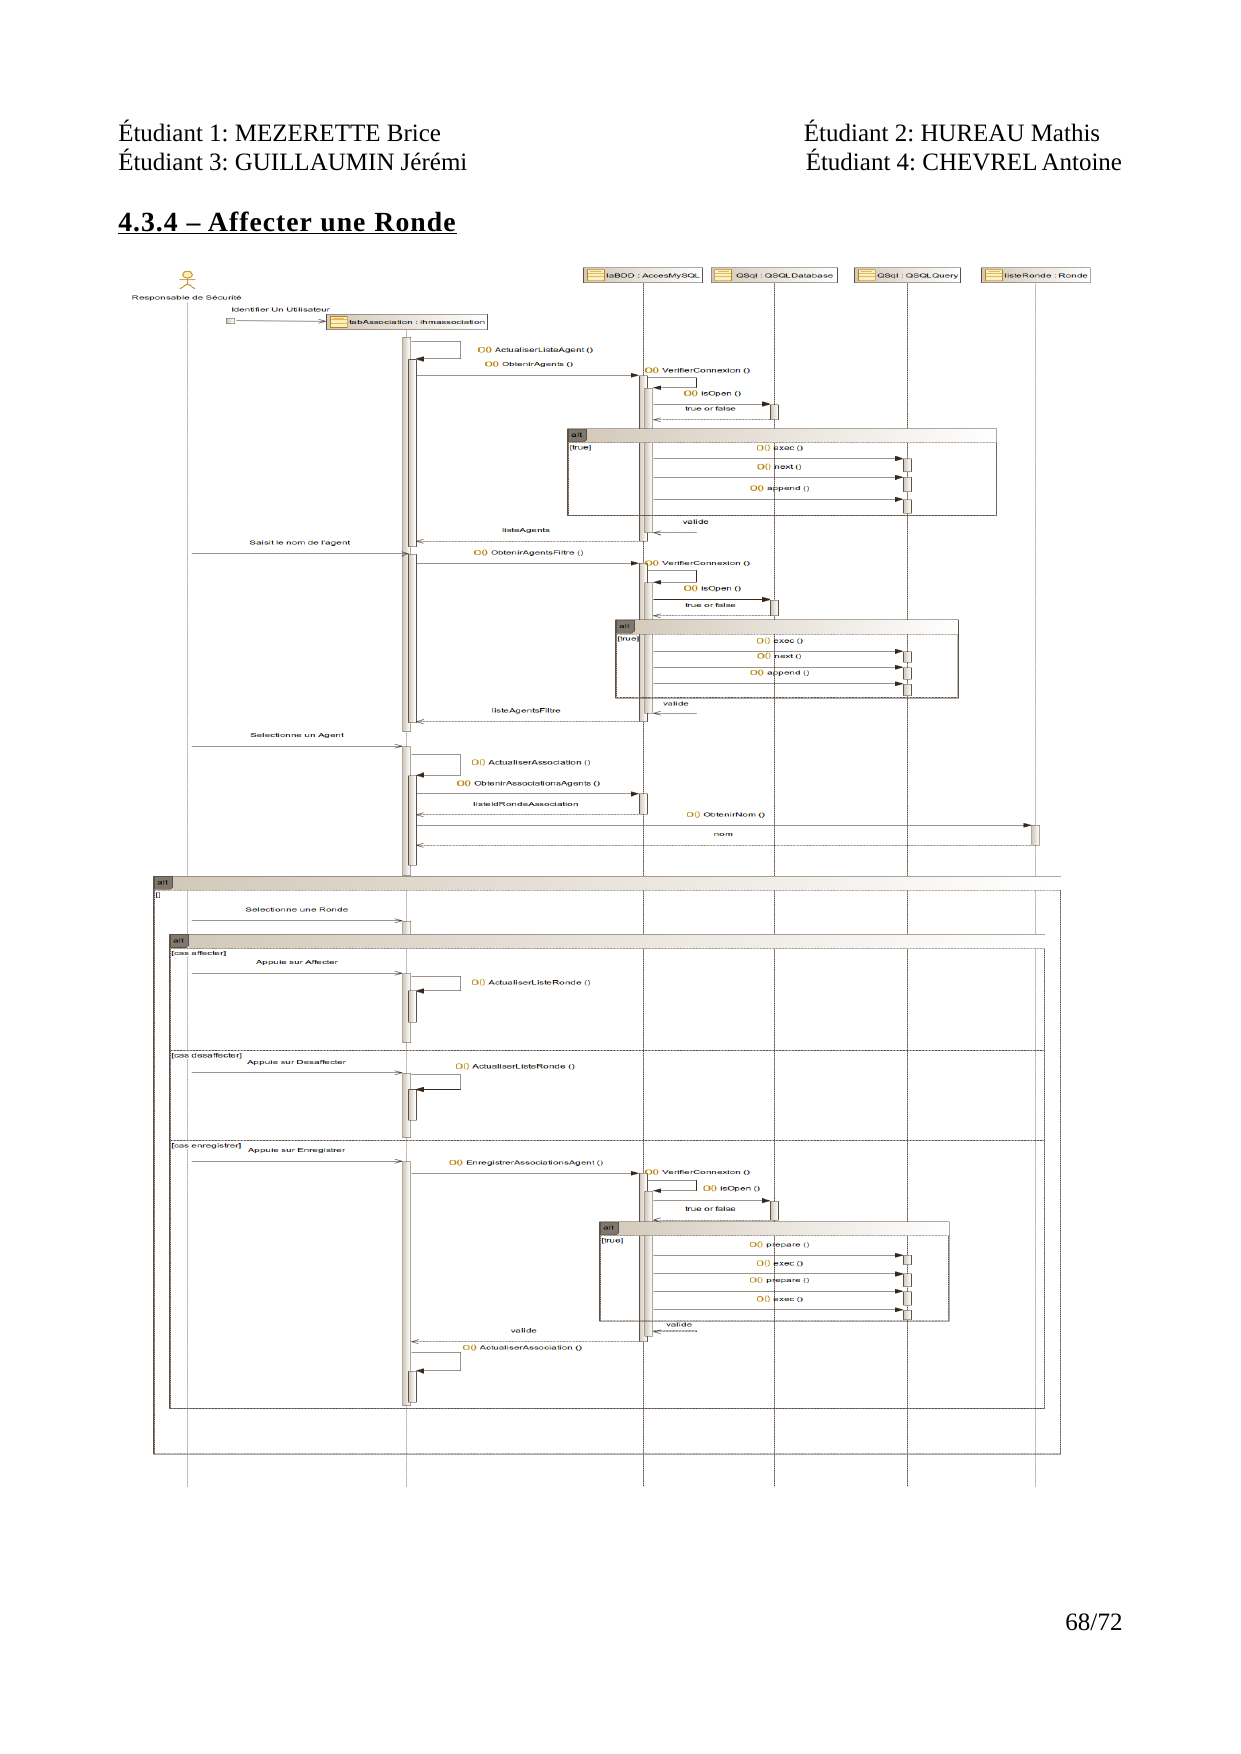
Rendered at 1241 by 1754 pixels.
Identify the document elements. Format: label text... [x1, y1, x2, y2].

text 4.3.4 – Affecter une Ronde [118, 205, 1122, 237]
picture [113, 262, 1098, 1492]
